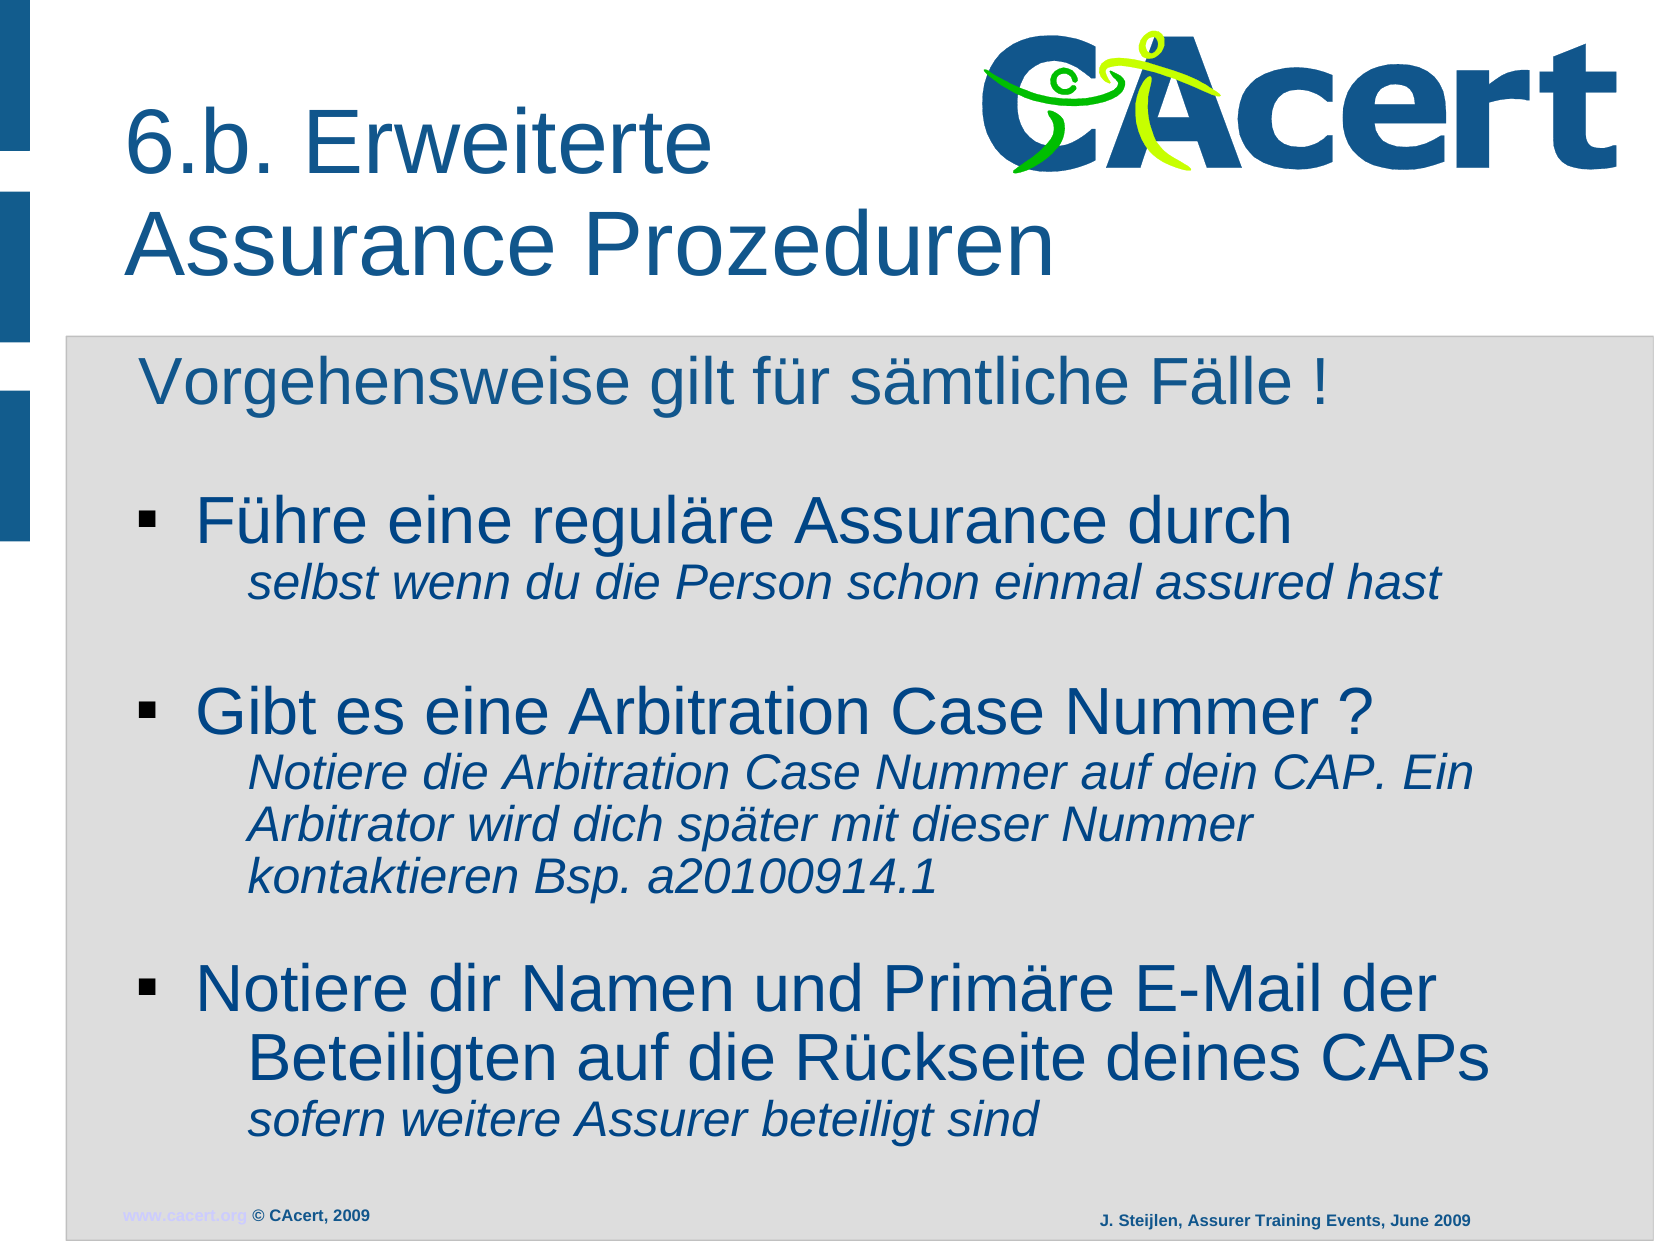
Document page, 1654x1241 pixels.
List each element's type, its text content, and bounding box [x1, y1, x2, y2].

list Vorgehensweise gilt für sämtliche Fälle ! Führe eine reguläre Assurance durch selbst wenn du die Person schon einmal assured hast Gibt es eine Arbitration Case Nummer ? Notiere die Arbitration Case Nummer auf dein CAP. Ein Arbitrator wird dich später mit dieser Nummer kontaktieren Bsp. a20100914.1 Notiere dir Namen und Primäre E-Mail der Beteiligten auf die Rückseite deines CAPs sofern weitere Assurer beteiligt sind [121, 344, 1533, 1182]
title 6.b. Erweiterte Assurance Prozeduren [124, 90, 1536, 296]
